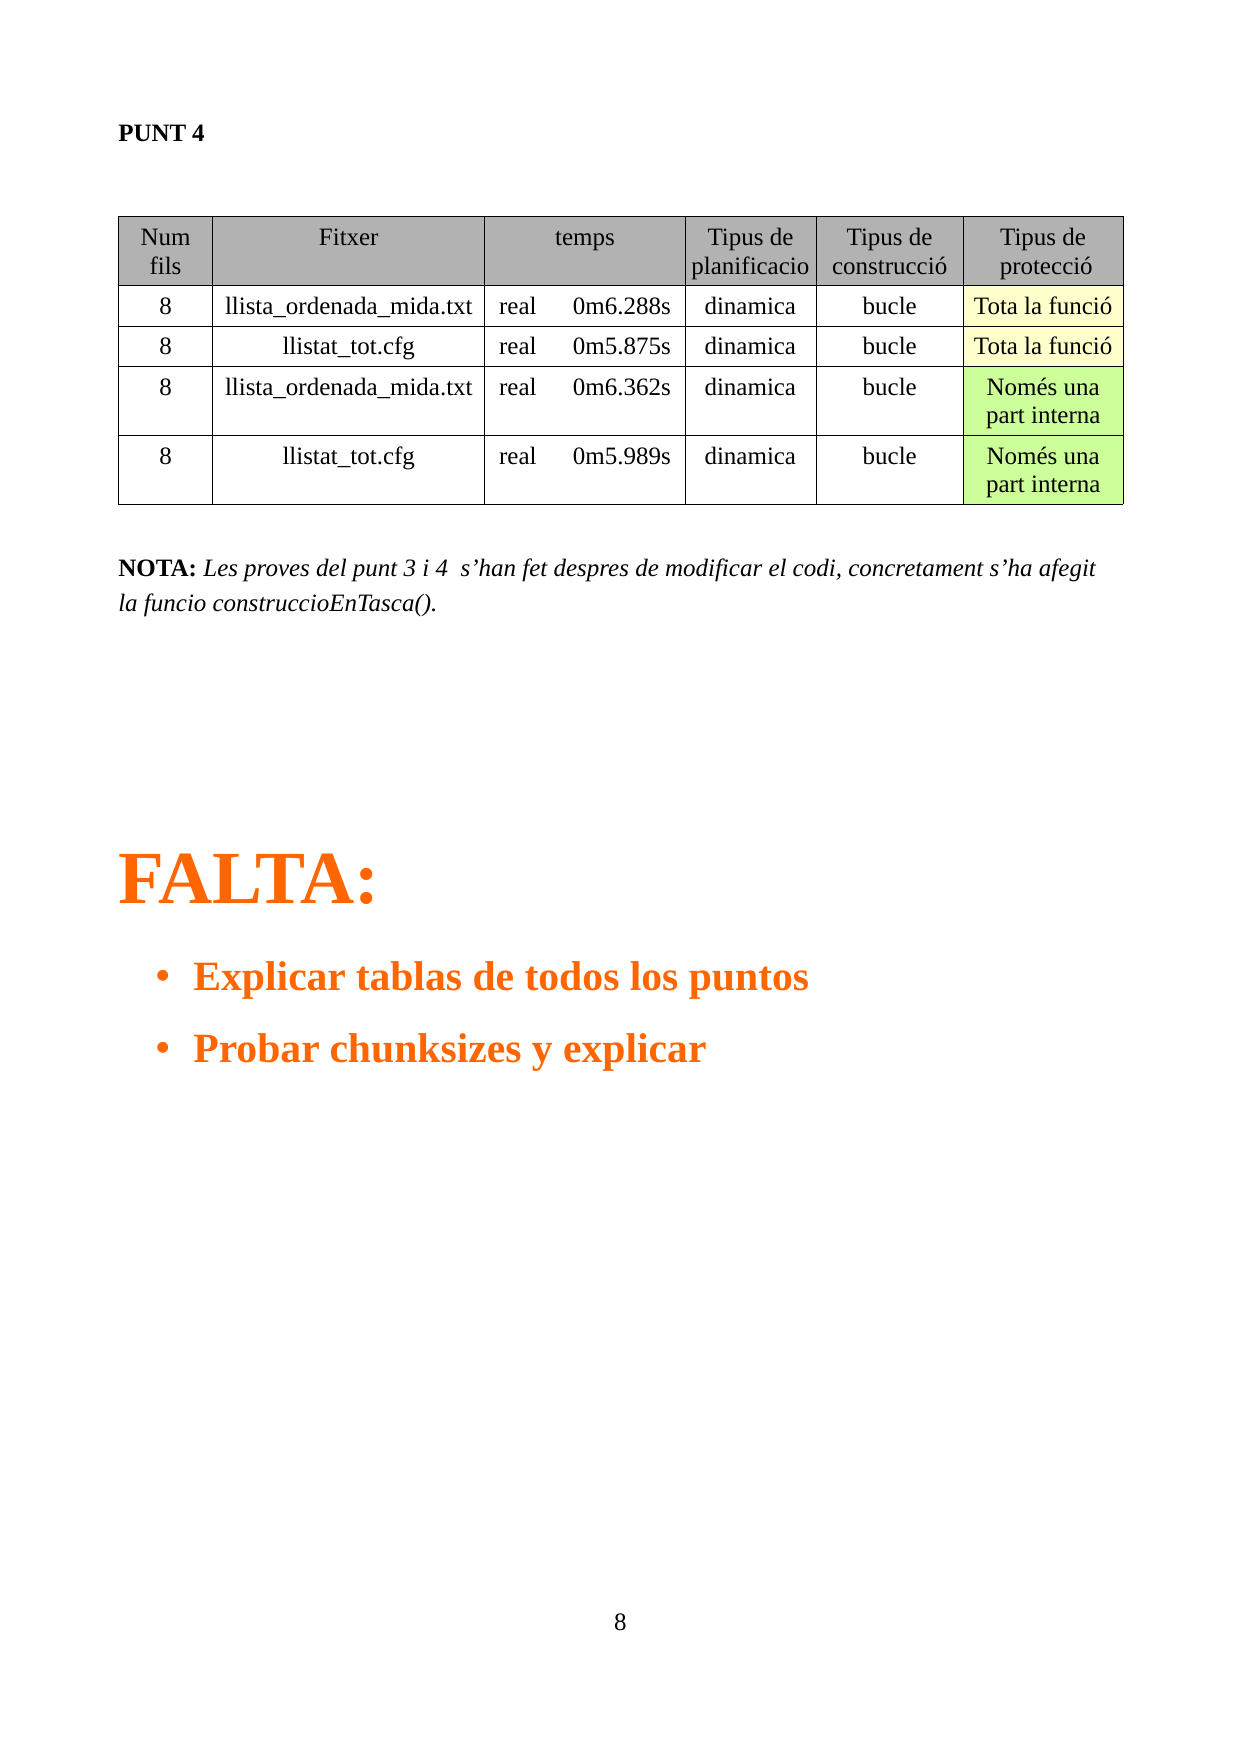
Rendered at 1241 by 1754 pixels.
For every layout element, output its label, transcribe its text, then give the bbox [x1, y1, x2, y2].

table_cell 8 [119, 367, 212, 435]
table_cell 8 [119, 286, 212, 326]
table_cell llistat_tot.cfg [213, 327, 484, 366]
text PUNT 4 [118, 118, 1122, 147]
table_cell Només una part interna [964, 367, 1123, 435]
table_cell dinamica [686, 367, 816, 435]
table_cell llistat_tot.cfg [213, 436, 484, 504]
list Explicar tablas de todos los puntos [156, 951, 1122, 999]
list Probar chunksizes y explicar [156, 1023, 1122, 1071]
table_header Tipus de planificacio [686, 217, 816, 285]
table_cell real 0m6.288s [485, 286, 685, 326]
table_cell bucle [817, 367, 963, 435]
table_cell bucle [817, 327, 963, 366]
table_header Tipus de construcció [817, 217, 963, 285]
table_cell 8 [119, 327, 212, 366]
table_cell llista_ordenada_mida.txt [213, 367, 484, 435]
table_cell dinamica [686, 436, 816, 504]
table_header Fitxer [213, 217, 484, 285]
table_cell bucle [817, 436, 963, 504]
table_header Num fils [119, 217, 212, 285]
table_cell dinamica [686, 286, 816, 326]
text NOTA: Les proves del punt 3 i 4 s’han fet despres de modificar el codi, concretament s’ha afegit la funcio construccioEnTasca(). [118, 553, 1122, 616]
table_header Tipus de protecció [964, 217, 1123, 285]
table_cell dinamica [686, 327, 816, 366]
table_cell bucle [817, 286, 963, 326]
table_cell real 0m5.875s [485, 327, 685, 366]
table_cell llista_ordenada_mida.txt [213, 286, 484, 326]
text FALTA: [118, 833, 1122, 919]
table_header temps [485, 217, 685, 285]
table_cell Només una part interna [964, 436, 1123, 504]
table_cell Tota la funció [964, 327, 1123, 366]
table_cell real 0m5.989s [485, 436, 685, 504]
table_cell 8 [119, 436, 212, 504]
table_cell Tota la funció [964, 286, 1123, 326]
table_cell real 0m6.362s [485, 367, 685, 435]
